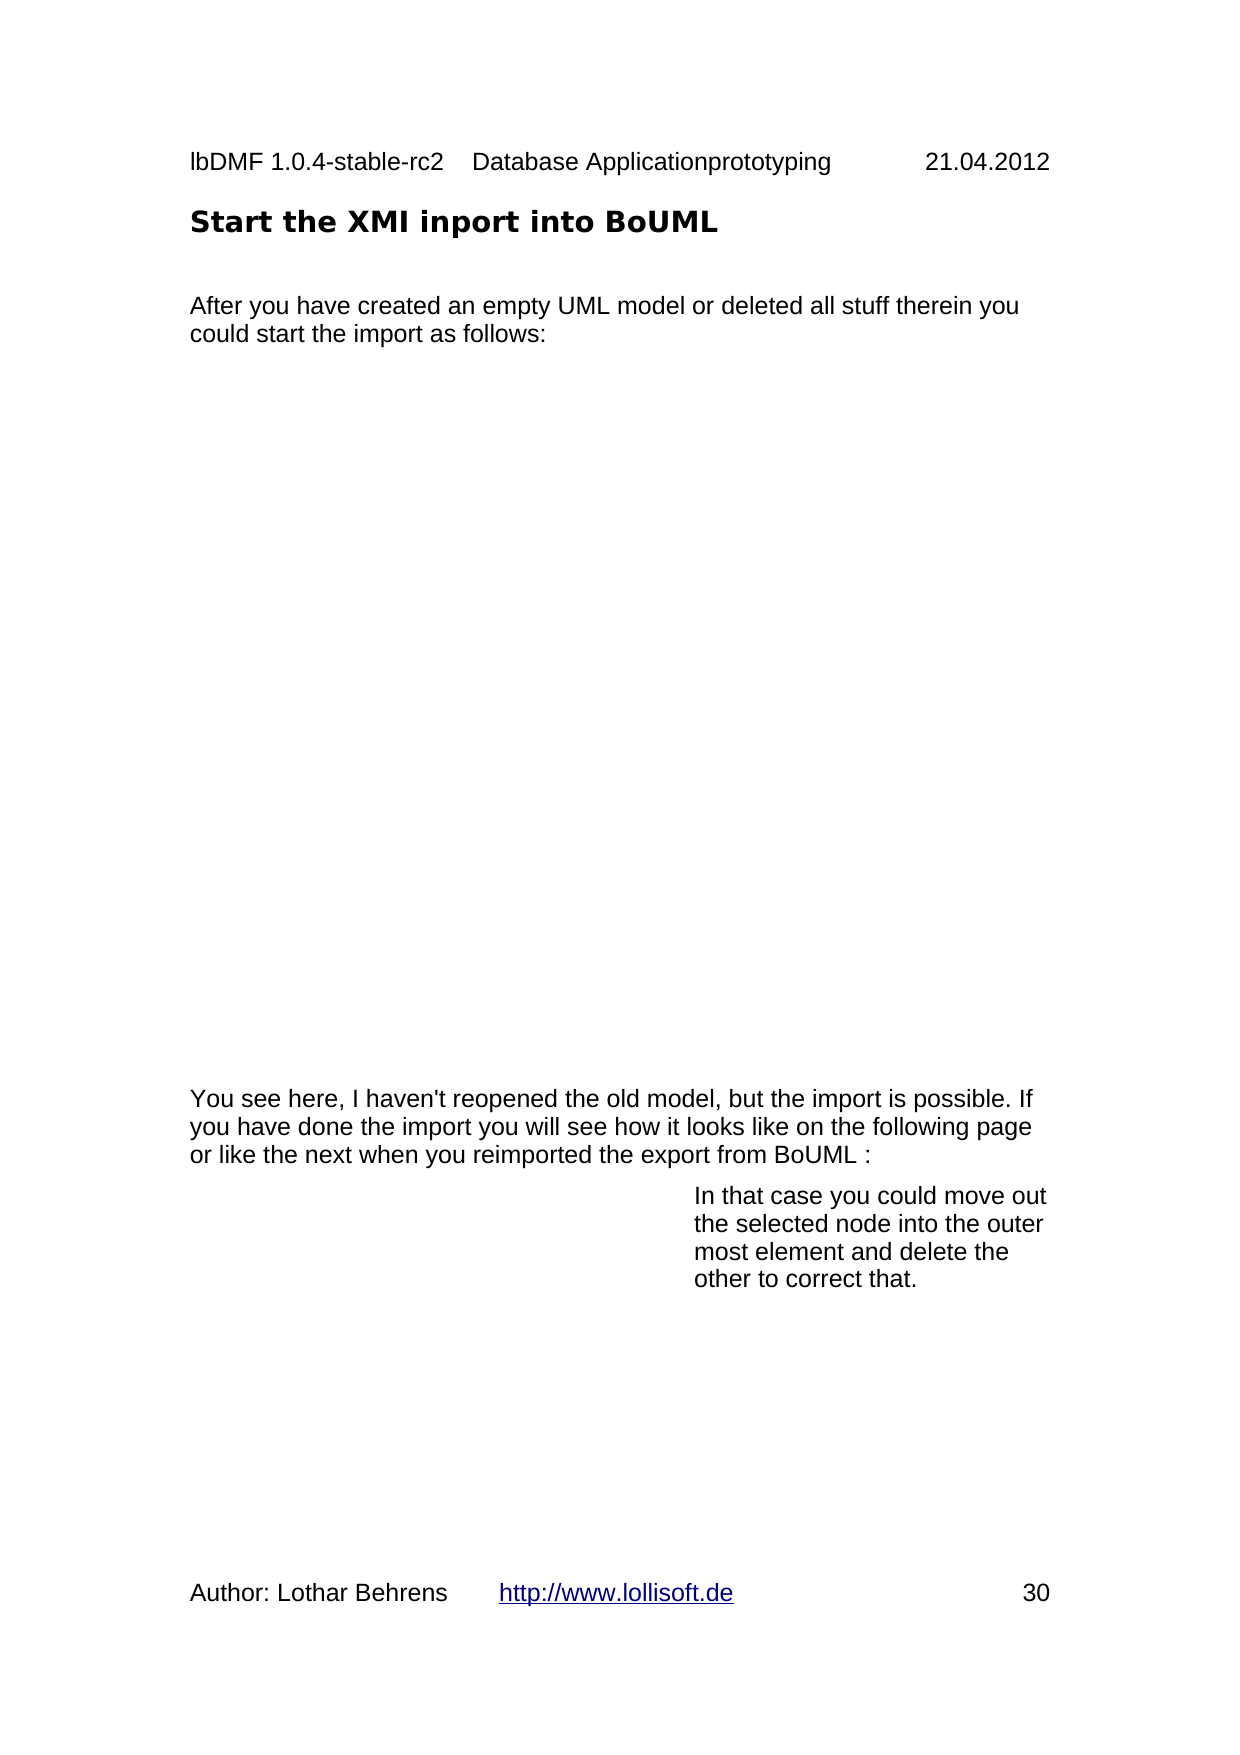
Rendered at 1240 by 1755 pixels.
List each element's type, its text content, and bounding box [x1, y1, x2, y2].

text You see here, I haven't reopened the old model, but the import is possible. If you have done the import you will see how it looks like on the following page or like the next when you reimported the export from BoUML : [189, 1085, 1050, 1169]
subtitle Start the XMI inport into BoUML [189, 205, 1050, 239]
text After you have created an empty UML model or deleted all stuff therein you could start the import as follows: [189, 292, 1050, 348]
text In that case you could move out the selected node into the outer most element and delete the other to correct that. [189, 1181, 1050, 1293]
